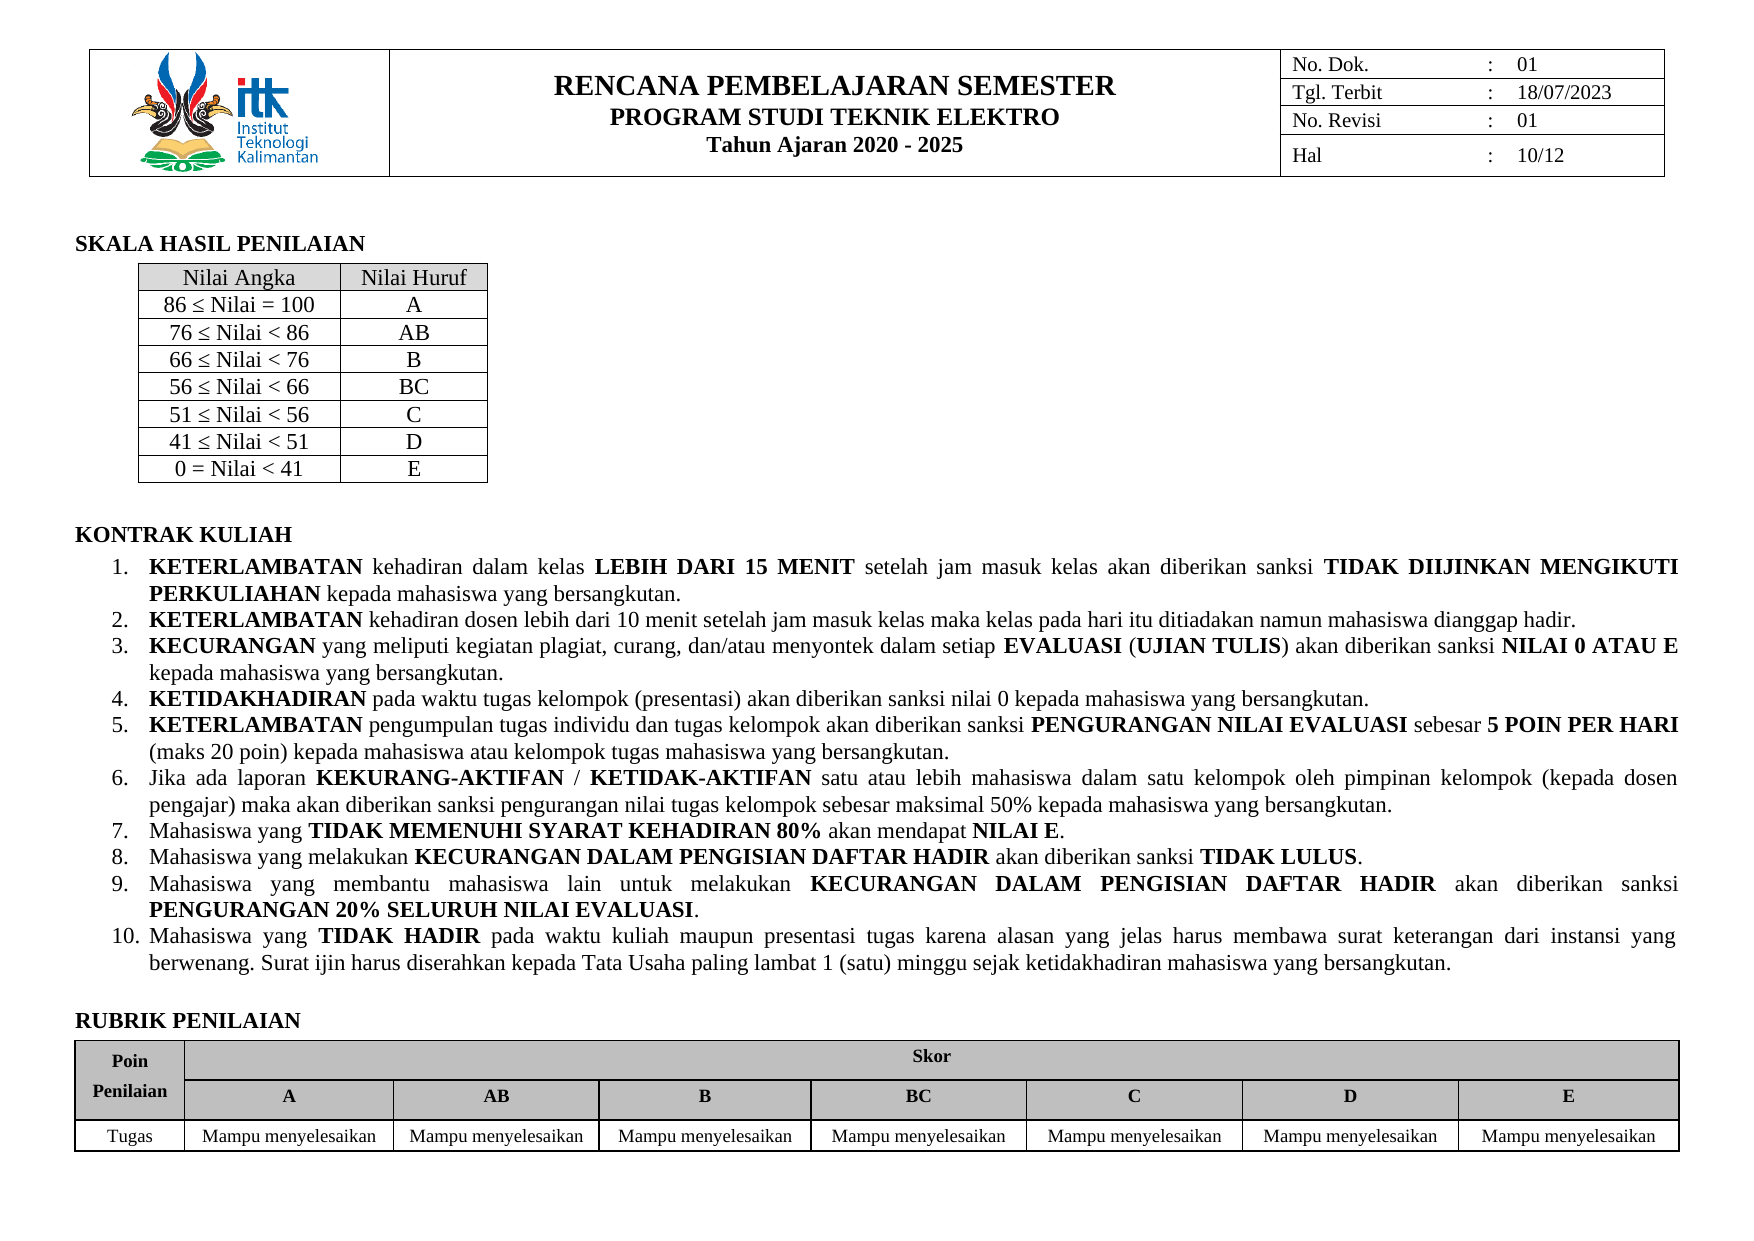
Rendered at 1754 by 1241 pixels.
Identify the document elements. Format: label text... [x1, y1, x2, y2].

table_cell 51 ≤ Nilai < 56 [139, 401, 340, 427]
table_header Nilai Angka [139, 264, 340, 290]
table_cell 0 = Nilai < 41 [139, 456, 340, 482]
list KETIDAKHADIRAN pada waktu tugas kelompok (presentasi) akan diberikan sanksi nilai 0 kepada mahasiswa yang bersangkutan. [111, 685, 1679, 712]
table_cell Mampu menyelesaikan [394, 1121, 598, 1150]
list KETERLAMBATAN pengumpulan tugas individu dan tugas kelompok akan diberikan sanksi PENGURANGAN NILAI EVALUASI sebesar 5 POIN PER HARI (maks 20 poin) kepada mahasiswa atau kelompok tugas mahasiswa yang bersangkutan. [111, 712, 1679, 764]
table_cell BC [341, 373, 487, 400]
table_cell Mampu menyelesaikan [1027, 1121, 1242, 1150]
table_cell Mampu menyelesaikan [185, 1121, 393, 1150]
list KECURANGAN yang meliputi kegiatan plagiat, curang, dan/atau menyontek dalam setiap EVALUASI (UJIAN TULIS) akan diberikan sanksi NILAI 0 ATAU E kepada mahasiswa yang bersangkutan. [111, 632, 1679, 685]
table_cell C [1027, 1081, 1242, 1119]
table_cell AB [341, 319, 487, 345]
table_cell 56 ≤ Nilai < 66 [139, 373, 340, 400]
table_cell B [600, 1081, 810, 1119]
table_cell A [185, 1081, 393, 1119]
picture [127, 50, 322, 176]
table_cell 66 ≤ Nilai < 76 [139, 346, 340, 372]
table_header Skor [185, 1041, 1678, 1079]
table_cell C [341, 401, 487, 427]
table_cell E [1459, 1081, 1678, 1119]
list Mahasiswa yang melakukan KECURANGAN DALAM PENGISIAN DAFTAR HADIR akan diberikan sanksi TIDAK LULUS. [111, 843, 1679, 870]
table_cell 76 ≤ Nilai < 86 [139, 319, 340, 345]
table_cell AB [394, 1081, 598, 1119]
list KETERLAMBATAN kehadiran dosen lebih dari 10 menit setelah jam masuk kelas maka kelas pada hari itu ditiadakan namun mahasiswa dianggap hadir. [111, 606, 1679, 632]
table_cell B [341, 346, 487, 372]
table_cell Mampu menyelesaikan [1459, 1121, 1678, 1150]
table_cell Mampu menyelesaikan [812, 1121, 1026, 1150]
table_cell Mampu menyelesaikan [600, 1121, 810, 1150]
list Mahasiswa yang TIDAK HADIR pada waktu kuliah maupun presentasi tugas karena alasan yang jelas harus membawa surat keterangan dari instansi yang berwenang. Surat ijin harus diserahkan kepada Tata Usaha paling lambat 1 (satu) minggu sejak ketidakhadiran mahasiswa yang bersangkutan. [111, 922, 1679, 975]
table_cell A [341, 291, 487, 317]
table_cell Tugas [76, 1121, 184, 1150]
list Jika ada laporan KEKURANG-AKTIFAN / KETIDAK-AKTIFAN satu atau lebih mahasiswa dalam satu kelompok oleh pimpinan kelompok (kepada dosen pengajar) maka akan diberikan sanksi pengurangan nilai tugas kelompok sebesar maksimal 50% kepada mahasiswa yang bersangkutan. [111, 764, 1679, 817]
table_cell 86 ≤ Nilai = 100 [139, 291, 340, 317]
subtitle SKALA HASIL PENILAIAN [75, 230, 1679, 257]
list KETERLAMBATAN kehadiran dalam kelas LEBIH DARI 15 MENIT setelah jam masuk kelas akan diberikan sanksi TIDAK DIIJINKAN MENGIKUTI PERKULIAHAN kepada mahasiswa yang bersangkutan. [111, 553, 1679, 606]
list Mahasiswa yang membantu mahasiswa lain untuk melakukan KECURANGAN DALAM PENGISIAN DAFTAR HADIR akan diberikan sanksi PENGURANGAN 20% SELURUH NILAI EVALUASI. [111, 870, 1679, 922]
table_cell D [1243, 1081, 1458, 1119]
table_header Nilai Huruf [341, 264, 487, 290]
list Mahasiswa yang TIDAK MEMENUHI SYARAT KEHADIRAN 80% akan mendapat NILAI E. [111, 817, 1679, 843]
table_cell 41 ≤ Nilai < 51 [139, 428, 340, 454]
subtitle KONTRAK KULIAH [75, 521, 1679, 547]
table_cell D [341, 428, 487, 454]
table_cell E [341, 456, 487, 482]
table_header Poin Penilaian [76, 1041, 184, 1119]
table_cell BC [812, 1081, 1026, 1119]
subtitle RUBRIK PENILAIAN [75, 1007, 1679, 1034]
table_cell Mampu menyelesaikan [1243, 1121, 1458, 1150]
